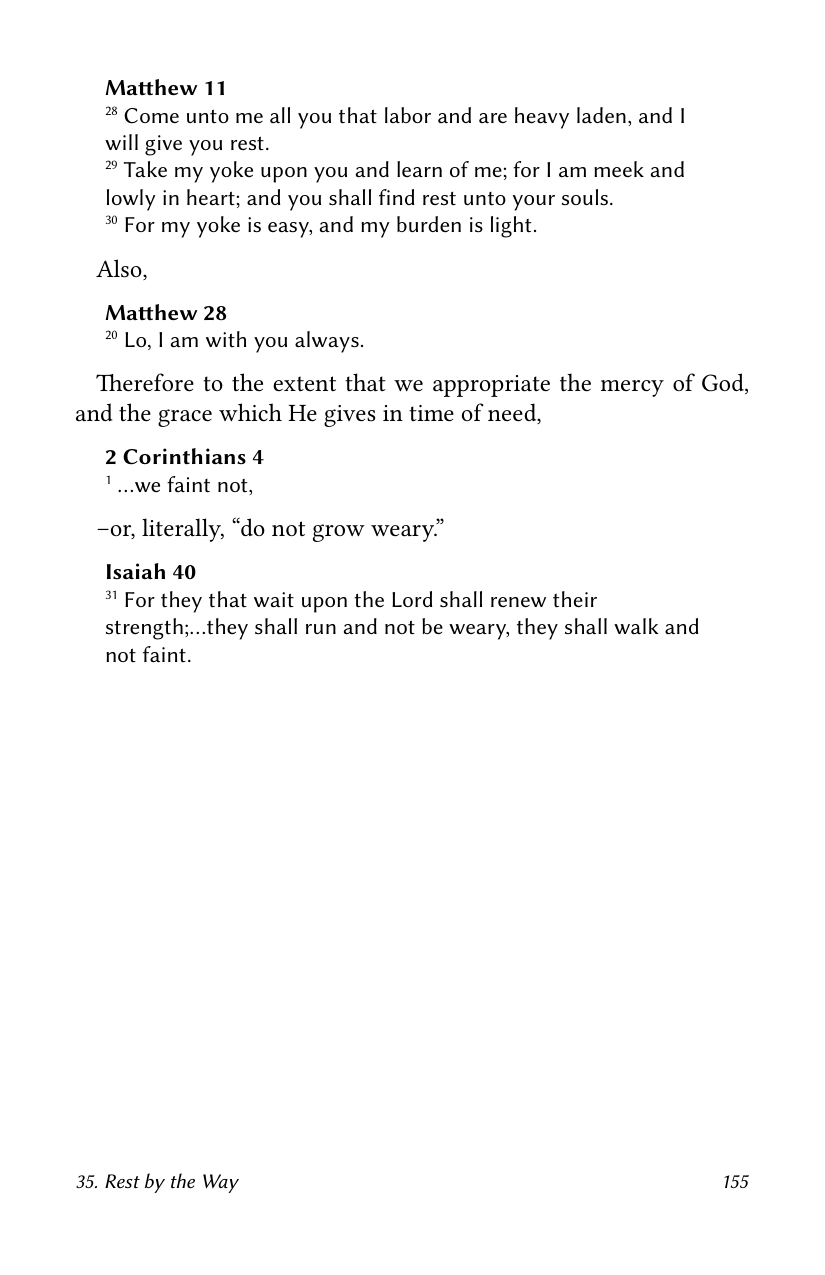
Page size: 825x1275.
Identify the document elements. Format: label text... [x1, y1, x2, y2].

text Therefore to the extent that we appropriate the mercy of God, and the grace which He gives in time of need, [75, 369, 750, 428]
text 31 For they that wait upon the Lord shall renew their strength;...they shall run and not be weary, they shall walk and not faint. [105, 587, 720, 668]
text Isaiah 40 [105, 559, 750, 585]
text Matthew 28 [105, 299, 750, 326]
text –or, literally, “do not grow weary.” [75, 514, 750, 543]
text Also, [75, 254, 750, 283]
text 29 Take my yoke upon you and learn of me; for I am meek and lowly in heart; and you shall find rest unto your souls. [105, 157, 720, 211]
text 2 Corinthians 4 [105, 444, 750, 470]
text 20 Lo, I am with you always. [105, 327, 720, 353]
text 28 Come unto me all you that labor and are heavy laden, and I will give you rest. [105, 103, 720, 156]
text 30 For my yoke is easy, and my burden is light. [105, 212, 720, 238]
text 1 ...we faint not, [105, 472, 720, 498]
text Matthew 11 [105, 75, 750, 101]
